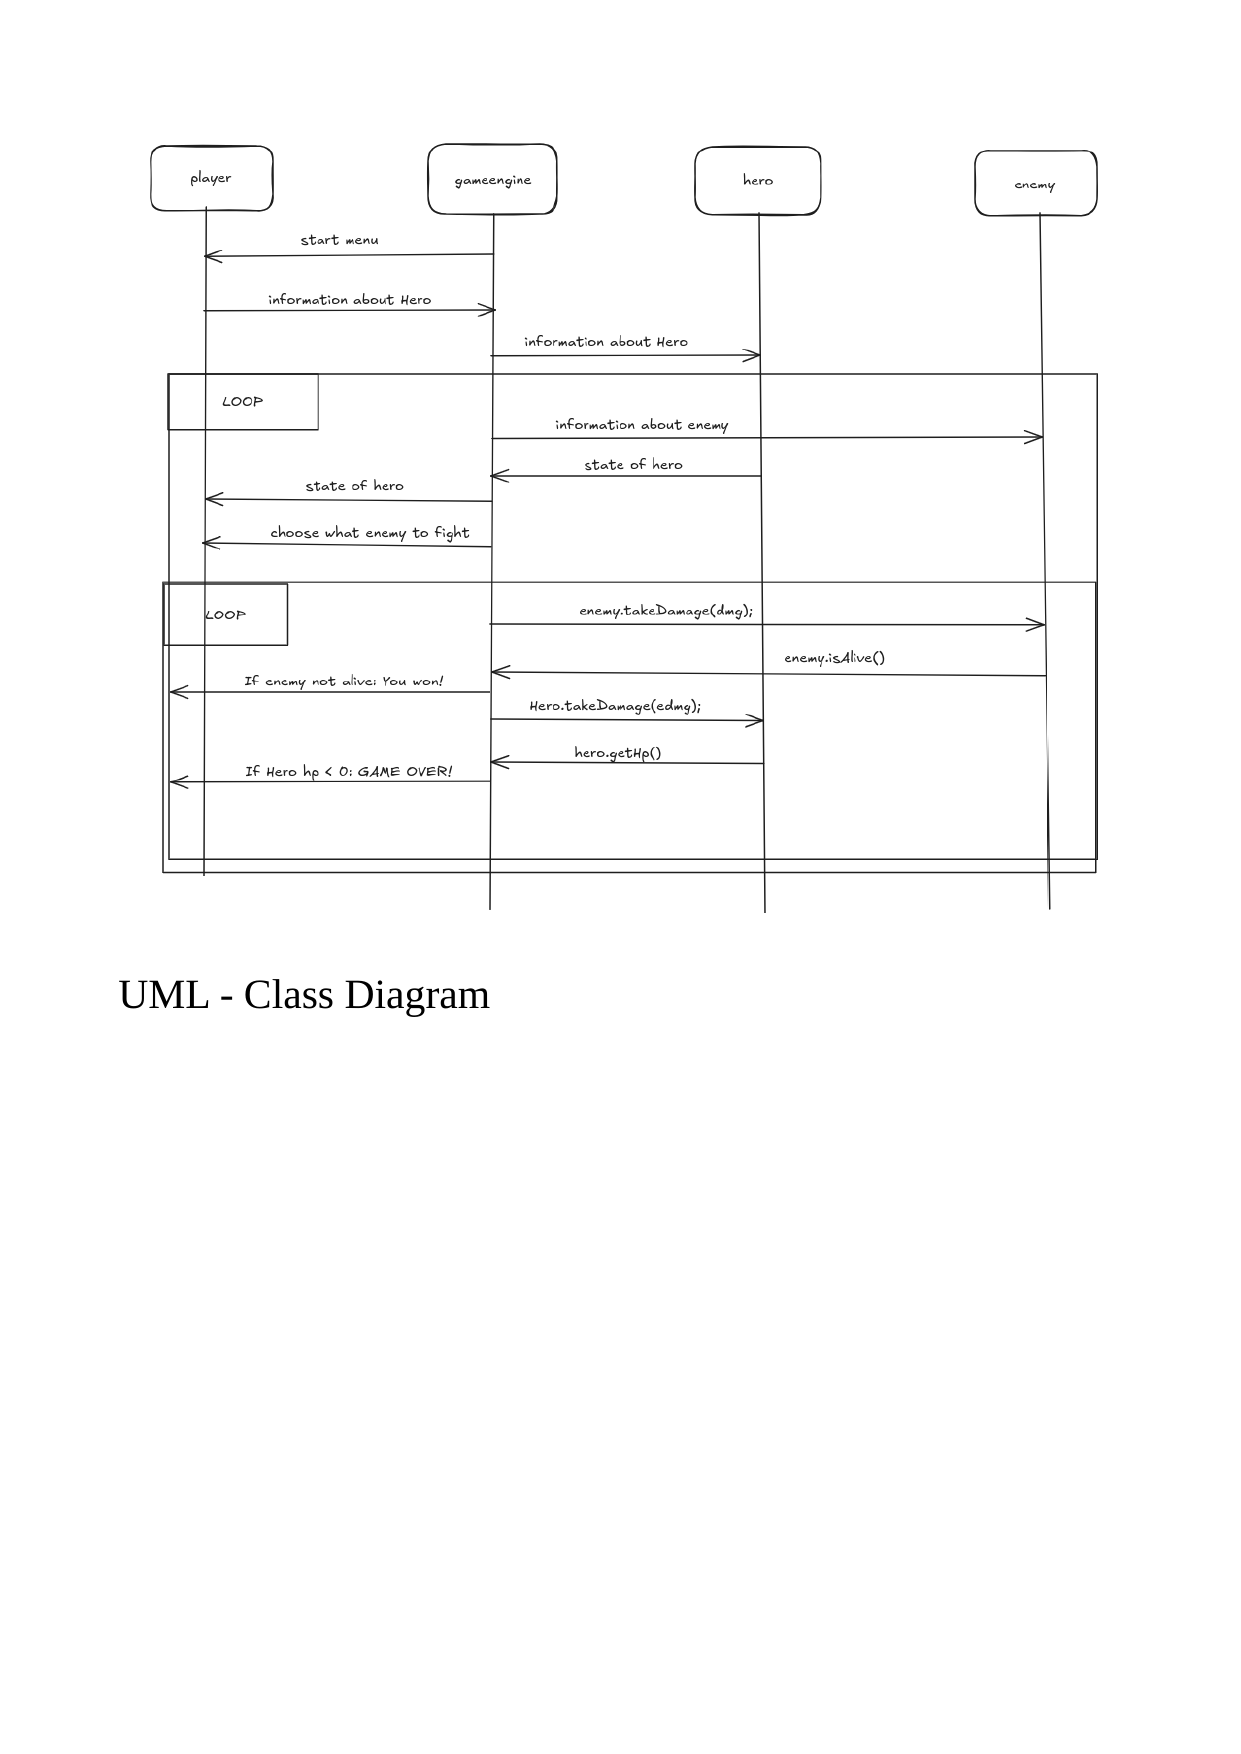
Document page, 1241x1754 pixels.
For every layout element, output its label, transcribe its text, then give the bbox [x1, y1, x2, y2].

picture [118, 118, 1123, 913]
text UML - Class Diagram [118, 970, 1122, 1018]
